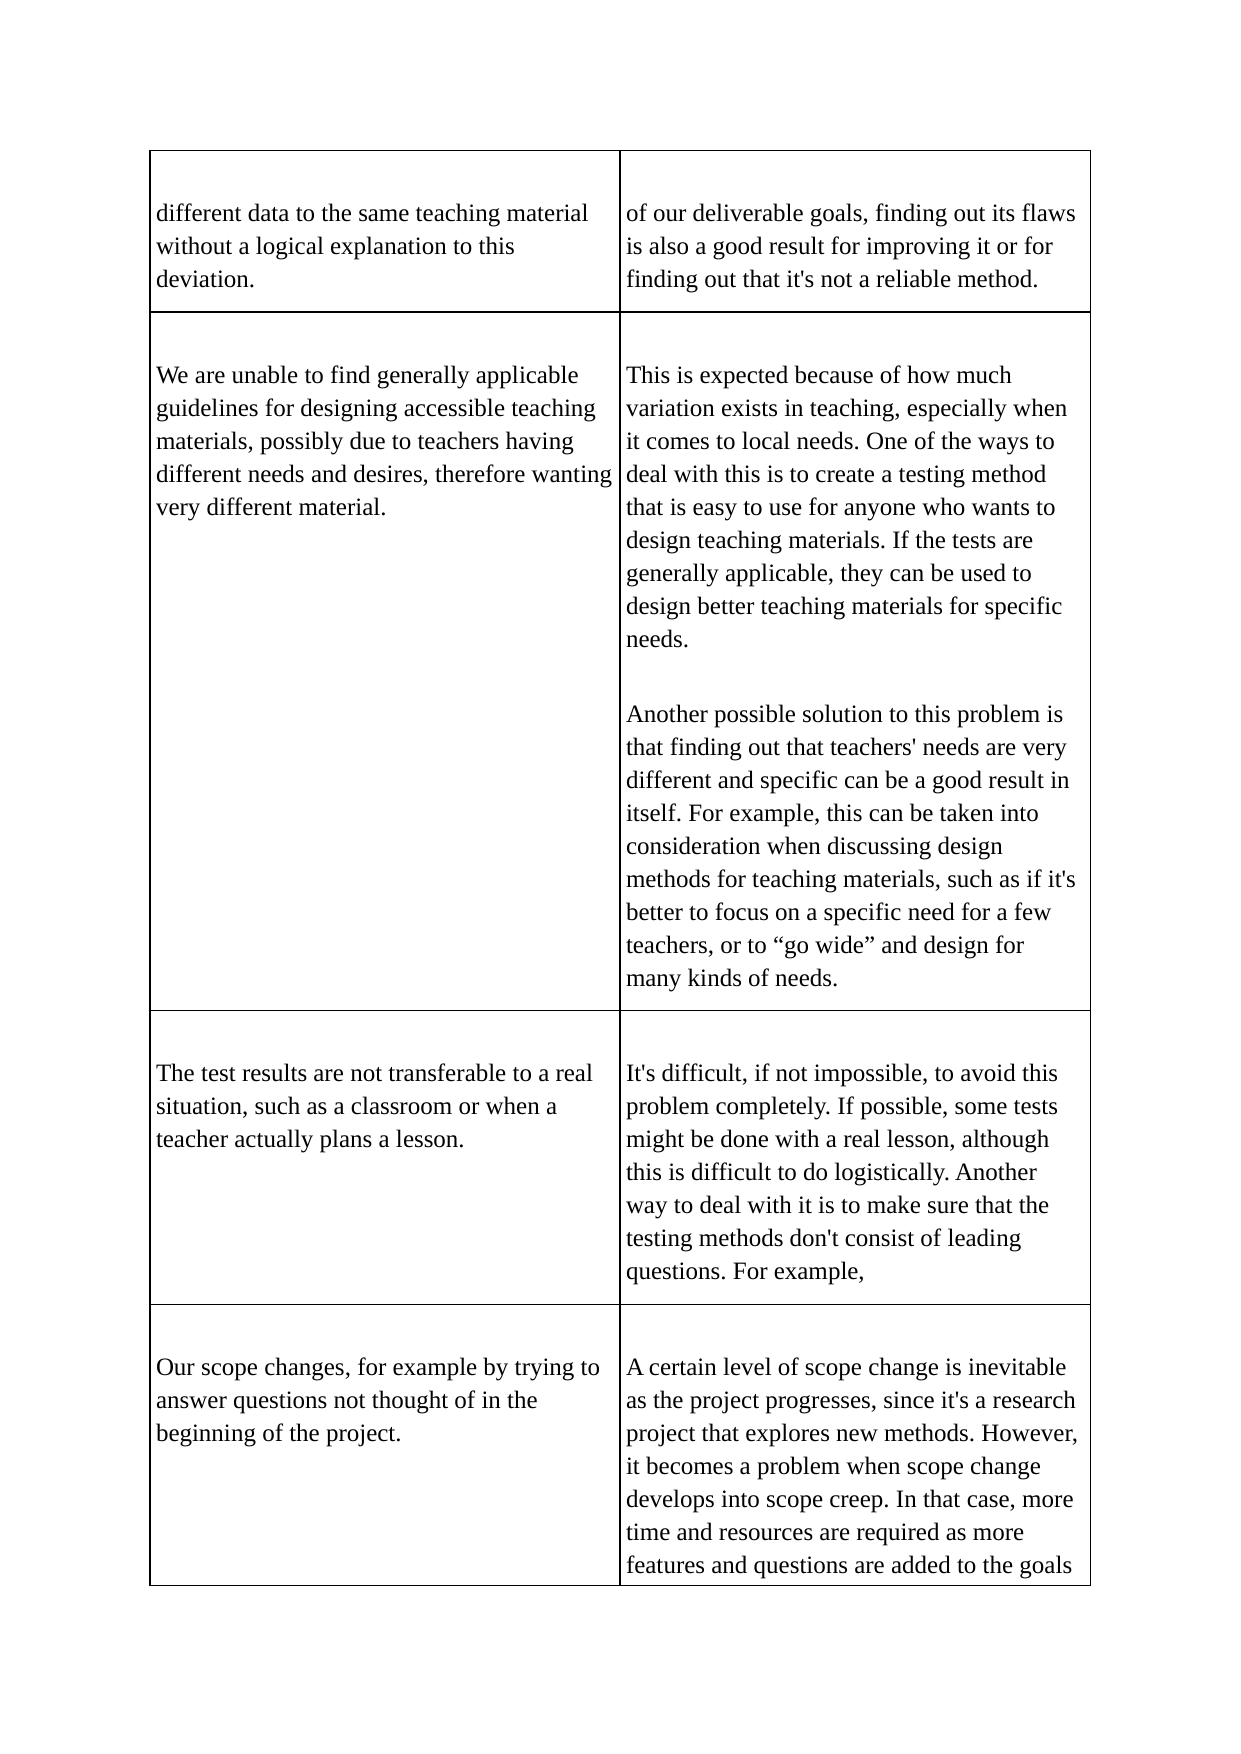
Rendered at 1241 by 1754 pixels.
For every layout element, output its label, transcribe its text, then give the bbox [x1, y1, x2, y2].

table_cell different data to the same teaching material without a logical explanation to this deviation. [151, 151, 619, 311]
table_cell The test results are not transferable to a real situation, such as a classroom or when a teacher actually plans a lesson. [151, 1011, 619, 1303]
table_cell We are unable to find generally applicable guidelines for designing accessible teaching materials, possibly due to teachers having different needs and desires, therefore wanting very different material. [151, 313, 619, 1010]
table_cell It's difficult, if not impossible, to avoid this problem completely. If possible, some tests might be done with a real lesson, although this is difficult to do logistically. Another way to deal with it is to make sure that the testing methods don't consist of leading questions. For example, [621, 1011, 1090, 1303]
table_cell This is expected because of how much variation exists in teaching, especially when it comes to local needs. One of the ways to deal with this is to create a testing method that is easy to use for anyone who wants to design teaching materials. If the tests are generally applicable, they can be used to design better teaching materials for specific needs. Another possible solution to this problem is that finding out that teachers' needs are very different and specific can be a good result in itself. For example, this can be taken into consideration when discussing design methods for teaching materials, such as if it's better to focus on a specific need for a few teachers, or to “go wide” and design for many kinds of needs. [621, 313, 1090, 1010]
table_cell Our scope changes, for example by trying to answer questions not thought of in the beginning of the project. [151, 1305, 619, 1584]
table_cell A certain level of scope change is inevitable as the project progresses, since it's a research project that explores new methods. However, it becomes a problem when scope change develops into scope creep. In that case, more time and resources are required as more features and questions are added to the goals [621, 1305, 1090, 1584]
table_cell of our deliverable goals, finding out its flaws is also a good result for improving it or for finding out that it's not a reliable method. [621, 151, 1090, 311]
